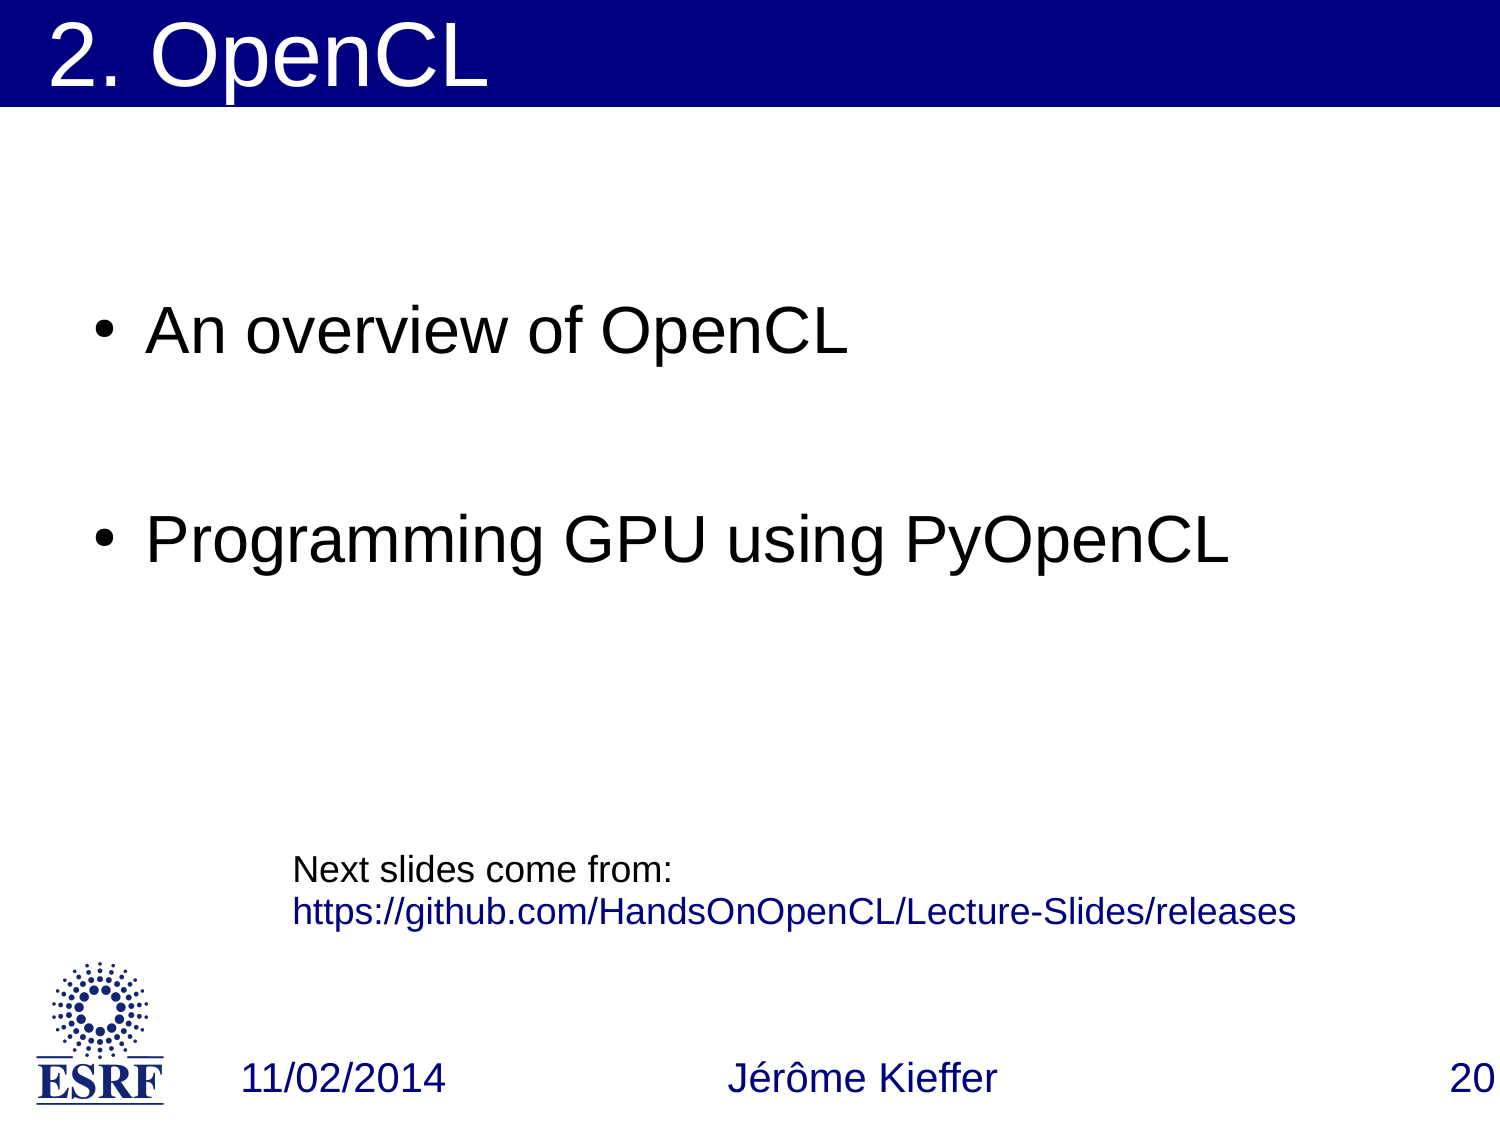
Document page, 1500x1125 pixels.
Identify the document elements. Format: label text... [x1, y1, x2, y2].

picture [29, 956, 171, 1111]
list An overview of OpenCL Programming GPU using PyOpenCL [75, 188, 1395, 842]
title 2. OpenCL [47, 3, 1500, 107]
text_box Next slides come from: https://github.com/HandsOnOpenCL/Lecture-Slides/releases [277, 841, 1312, 1024]
